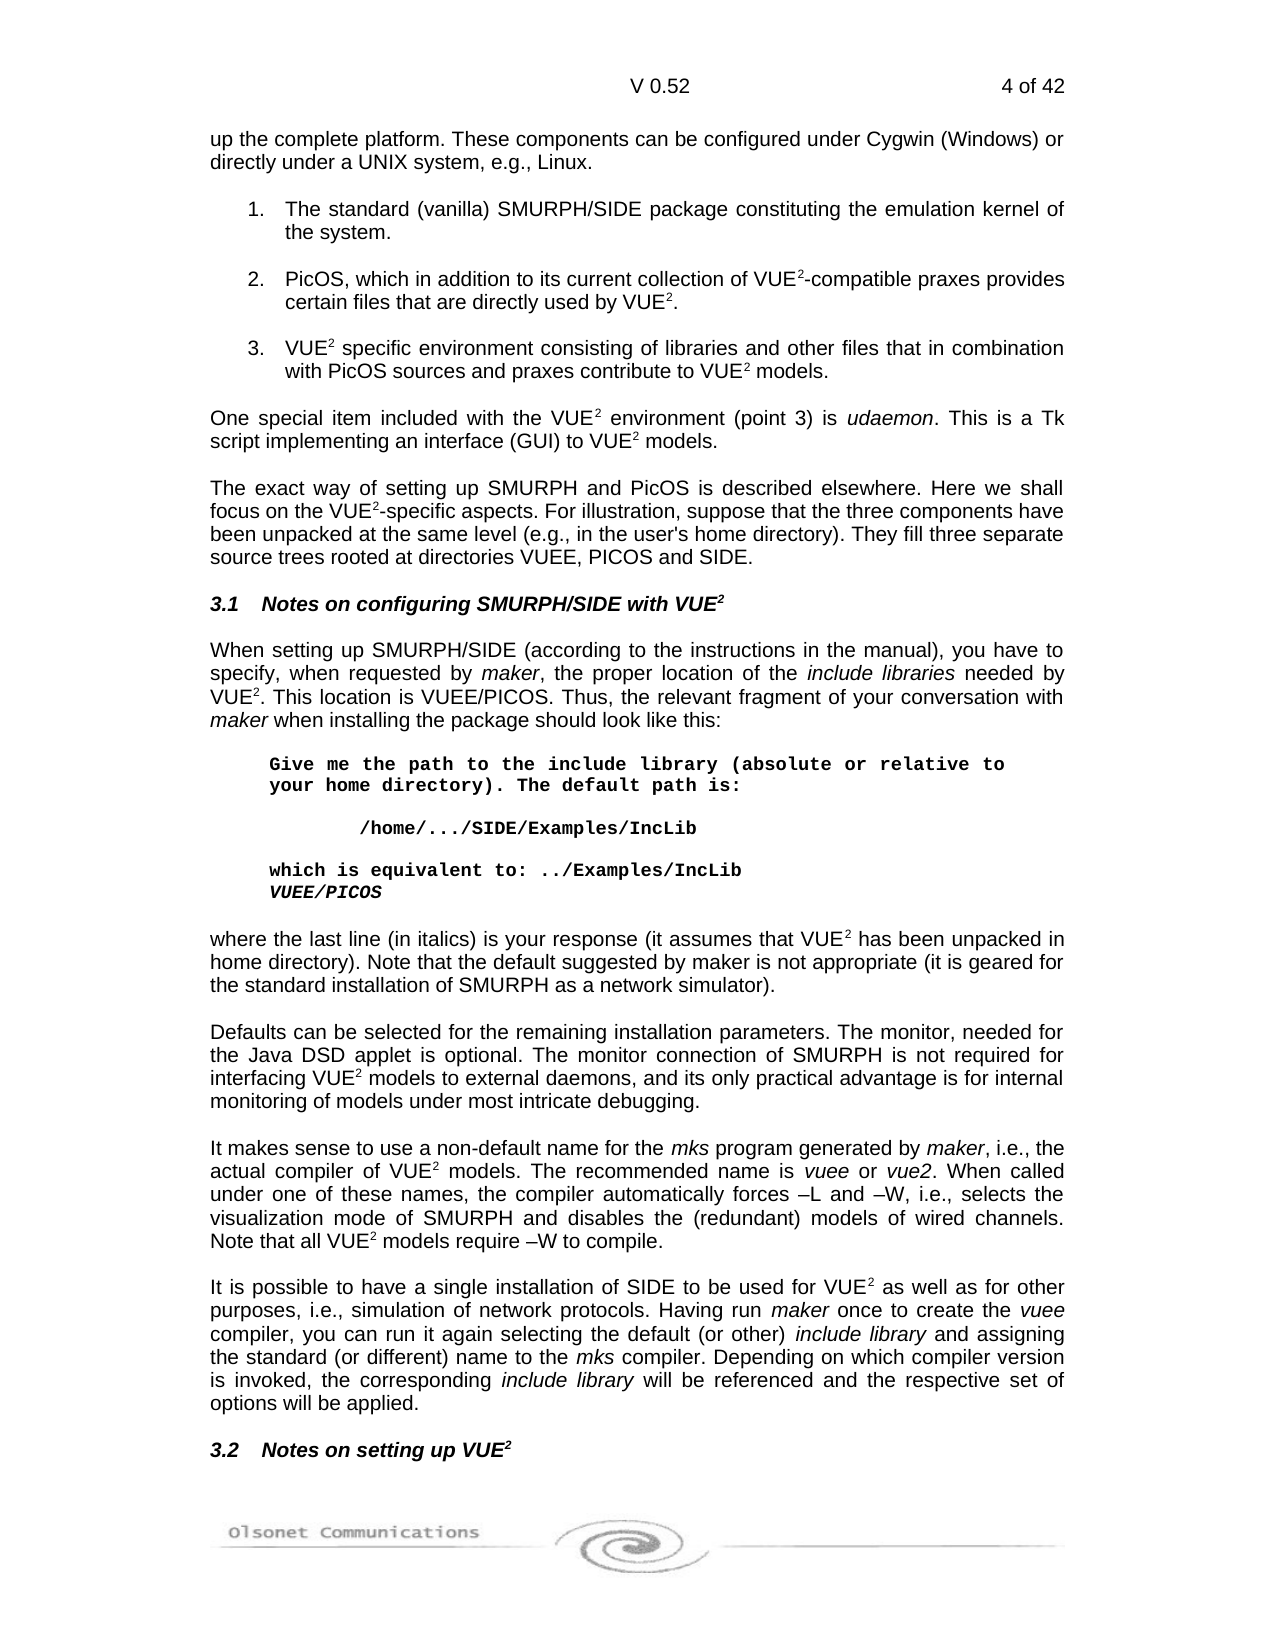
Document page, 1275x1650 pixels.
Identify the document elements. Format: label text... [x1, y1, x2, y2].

list VUE2 specific environment consisting of libraries and other files that in combination with PicOS sources and praxes contribute to VUE2 models. [247, 337, 1065, 383]
text up the complete platform. These components can be configured under Cygwin (Windows) or directly under a UNIX system, e.g., Linux. [210, 128, 1065, 174]
text When setting up SMURPH/SIDE (according to the instructions in the manual), you have to specify, when requested by maker, the proper location of the include libraries needed by VUE2. This location is VUEE/PICOS. Thus, the relevant fragment of your conversation with maker when installing the package should look like this: [210, 639, 1065, 732]
text The exact way of setting up SMURPH and PicOS is described elsewhere. Here we shall focus on the VUE2-specific aspects. For illustration, suppose that the three components have been unpacked at the same level (e.g., in the user's home directory). They fill three separate source trees rooted at directories VUEE, PICOS and SIDE. [210, 476, 1065, 569]
text VUEE/PICOS [269, 882, 1006, 904]
text which is equivalent to: ../Examples/IncLib [269, 861, 1006, 882]
list PicOS, which in addition to its current collection of VUE2-compatible praxes provides certain files that are directly used by VUE2. [247, 267, 1065, 313]
text One special item included with the VUE2 environment (point 3) is udaemon. This is a Tk script implementing an interface (GUI) to VUE2 models. [210, 406, 1065, 453]
text It makes sense to use a non-default name for the mks program generated by maker, i.e., the actual compiler of VUE2 models. The recommended name is vuee or vue2. When called under one of these names, the compiler automatically forces –L and –W, i.e., selects the visualization mode of SMURPH and disables the (redundant) models of wired channels. Note that all VUE2 models require –W to compile. [210, 1136, 1065, 1252]
text where the last line (in italics) is your response (it assumes that VUE2 has been unpacked in home directory). Note that the default suggested by maker is not appropriate (it is geared for the standard installation of SMURPH as a network simulator). [210, 927, 1065, 997]
text /home/.../SIDE/Examples/IncLib [269, 819, 1006, 840]
list The standard (vanilla) SMURPH/SIDE package constituting the emulation kernel of the system. [247, 197, 1065, 244]
subtitle Notes on setting up VUE2 [210, 1438, 1065, 1462]
subtitle Notes on configuring SMURPH/SIDE with VUE2 [210, 592, 1065, 616]
text It is possible to have a single installation of SIDE to be used for VUE2 as well as for other purposes, i.e., simulation of network protocols. Having run maker once to create the vuee compiler, you can run it again selecting the default (or other) include library and assigning the standard (or different) name to the mks compiler. Depending on which compiler version is invoked, the corresponding include library will be referenced and the respective set of options will be applied. [210, 1276, 1065, 1415]
picture [210, 1504, 1065, 1596]
text Give me the path to the include library (absolute or relative to your home directory). The default path is: [269, 755, 1006, 797]
text Defaults can be selected for the remaining installation parameters. The monitor, needed for the Java DSD applet is optional. The monitor connection of SMURPH is not required for interfacing VUE2 models to external daemons, and its only practical advantage is for internal monitoring of models under most intricate debugging. [210, 1020, 1065, 1113]
